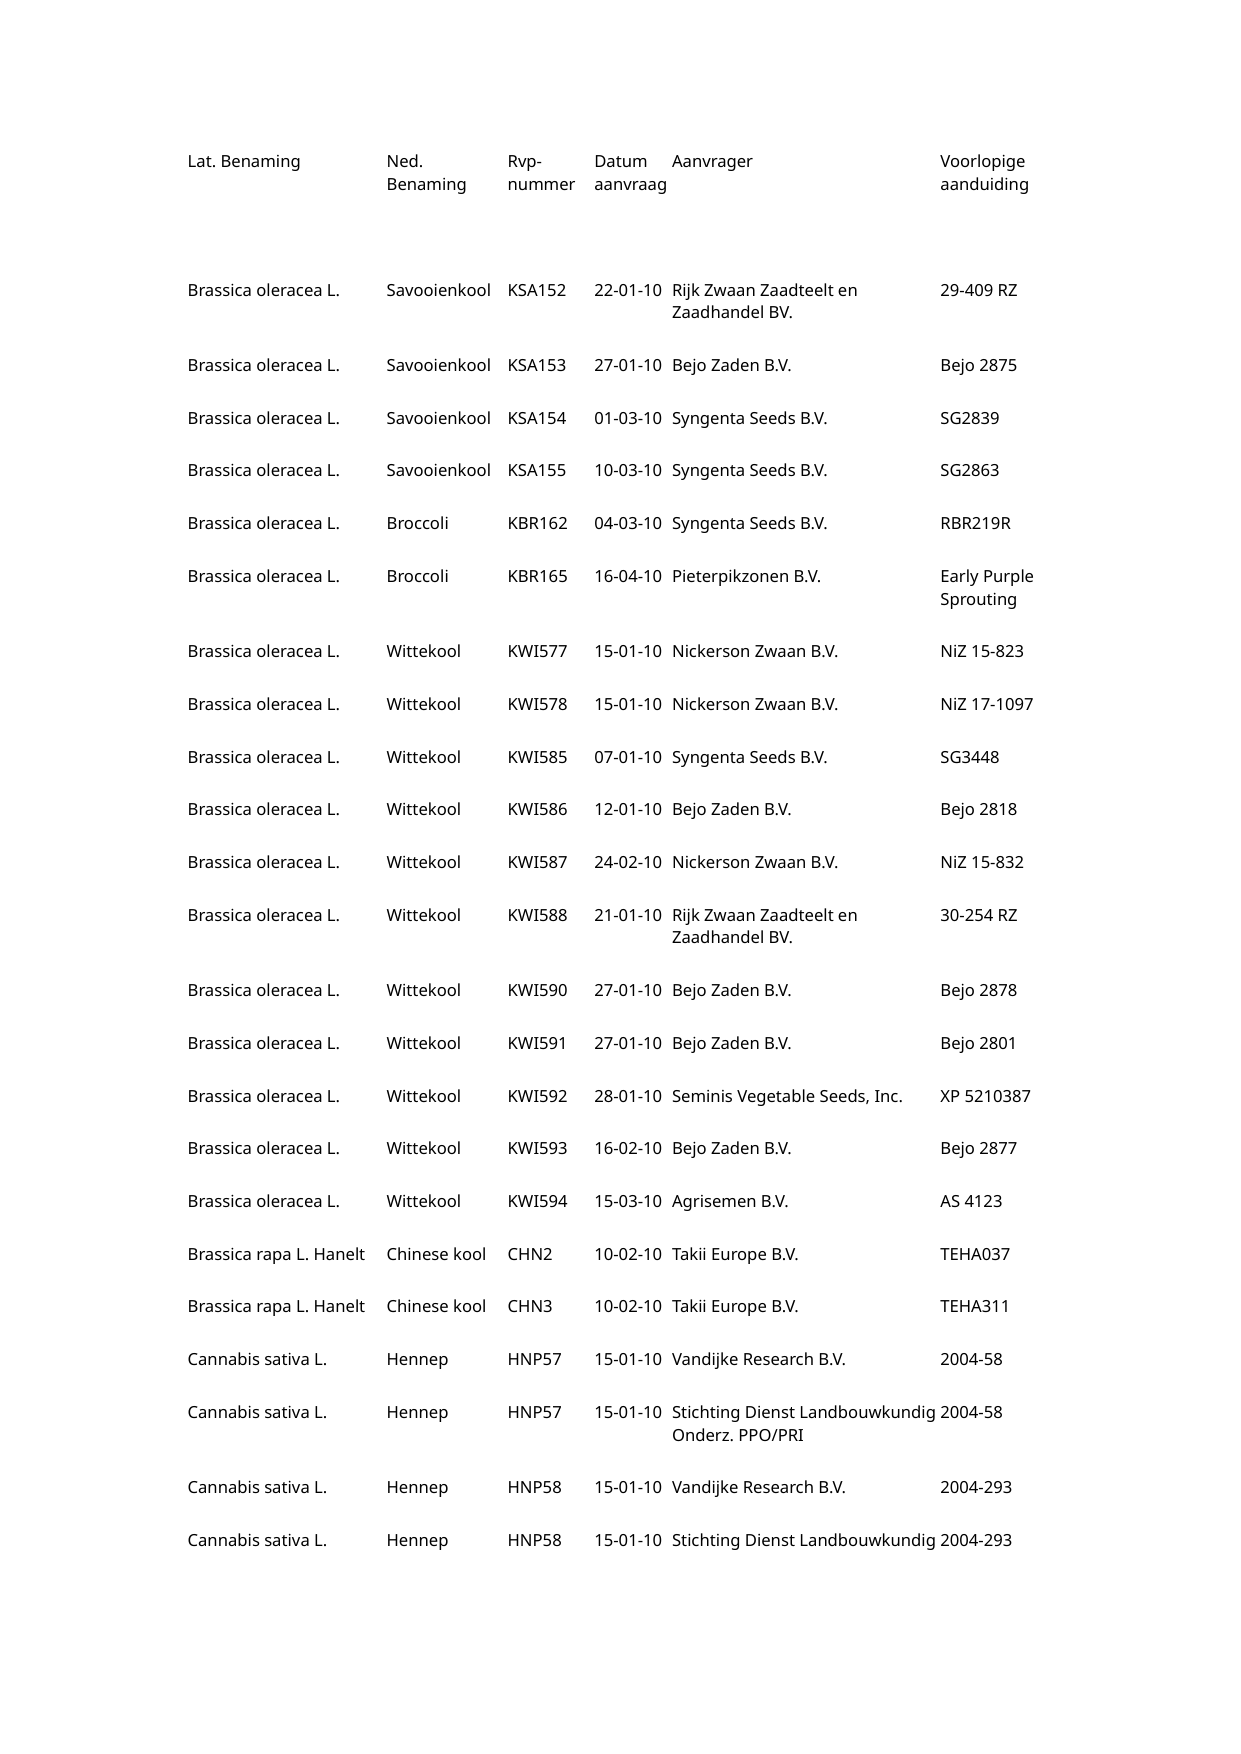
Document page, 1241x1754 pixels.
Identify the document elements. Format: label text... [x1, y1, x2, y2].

table_cell Cannabis sativa L. [188, 1400, 386, 1476]
table_cell Syngenta Seeds B.V. [672, 406, 940, 459]
table_cell TEHA037 [940, 1242, 1053, 1295]
table_cell 04-03-10 [594, 512, 672, 564]
table_cell [672, 225, 940, 278]
table_cell Bejo 2877 [940, 1137, 1053, 1189]
table_cell [508, 225, 594, 278]
table_header Aanvrager [672, 150, 940, 225]
table_cell Wittekool [386, 1190, 507, 1242]
table_cell 16-04-10 [594, 564, 672, 640]
table_cell KWI594 [508, 1190, 594, 1242]
table_cell HNP58 [508, 1529, 594, 1551]
table_cell Nickerson Zwaan B.V. [672, 851, 940, 903]
table_cell 10-02-10 [594, 1242, 672, 1295]
table_cell 21-01-10 [594, 903, 672, 979]
table_cell Bejo Zaden B.V. [672, 798, 940, 851]
table_cell Cannabis sativa L. [188, 1348, 386, 1400]
table_cell Bejo 2875 [940, 354, 1053, 406]
table_cell KWI591 [508, 1031, 594, 1084]
table_cell Nickerson Zwaan B.V. [672, 640, 940, 692]
table_cell SG2839 [940, 406, 1053, 459]
table_cell 2004-58 [940, 1400, 1053, 1476]
table_cell XP 5210387 [940, 1084, 1053, 1137]
table_cell 07-01-10 [594, 745, 672, 798]
table_cell Brassica oleracea L. [188, 1084, 386, 1137]
table_cell 2004-293 [940, 1476, 1053, 1528]
table_cell Brassica oleracea L. [188, 278, 386, 353]
table_cell KWI578 [508, 693, 594, 745]
table_cell Savooienkool [386, 354, 507, 406]
table_cell Brassica oleracea L. [188, 406, 386, 459]
table_cell Hennep [386, 1476, 507, 1528]
table_cell [594, 225, 672, 278]
table_cell Takii Europe B.V. [672, 1295, 940, 1348]
table_cell [188, 225, 386, 278]
table_cell Syngenta Seeds B.V. [672, 459, 940, 512]
table_cell Pieterpikzonen B.V. [672, 564, 940, 640]
table_cell CHN3 [508, 1295, 594, 1348]
table_cell Brassica oleracea L. [188, 903, 386, 979]
table_header Rvp-nummer [508, 150, 594, 225]
table_cell Brassica oleracea L. [188, 693, 386, 745]
table_cell Wittekool [386, 693, 507, 745]
table_cell Cannabis sativa L. [188, 1529, 386, 1551]
table_cell Savooienkool [386, 406, 507, 459]
table_cell Wittekool [386, 903, 507, 979]
table_cell Brassica oleracea L. [188, 798, 386, 851]
table_cell Brassica oleracea L. [188, 851, 386, 903]
table_cell Brassica oleracea L. [188, 745, 386, 798]
table_cell Brassica oleracea L. [188, 1137, 386, 1189]
table_cell 01-03-10 [594, 406, 672, 459]
table_cell Brassica oleracea L. [188, 640, 386, 692]
table_cell Wittekool [386, 1137, 507, 1189]
table_cell HNP58 [508, 1476, 594, 1528]
table_cell Hennep [386, 1348, 507, 1400]
table_cell NiZ 15-832 [940, 851, 1053, 903]
table_cell 12-01-10 [594, 798, 672, 851]
table_cell KWI588 [508, 903, 594, 979]
table_cell 15-01-10 [594, 640, 672, 692]
table_cell KWI592 [508, 1084, 594, 1137]
table_cell KSA152 [508, 278, 594, 353]
table_cell KSA155 [508, 459, 594, 512]
table_header Lat. Benaming [188, 150, 386, 225]
table_cell 15-03-10 [594, 1190, 672, 1242]
table_cell 30-254 RZ [940, 903, 1053, 979]
table_cell Rijk Zwaan Zaadteelt en Zaadhandel BV. [672, 278, 940, 353]
table_cell Chinese kool [386, 1242, 507, 1295]
table_cell 24-02-10 [594, 851, 672, 903]
table_cell Wittekool [386, 1084, 507, 1137]
table_cell Brassica oleracea L. [188, 1190, 386, 1242]
table_cell Agrisemen B.V. [672, 1190, 940, 1242]
table_header Datum aanvraag [594, 150, 672, 225]
table_cell SG3448 [940, 745, 1053, 798]
table_cell 15-01-10 [594, 1476, 672, 1528]
table_cell 27-01-10 [594, 1031, 672, 1084]
table_cell Brassica oleracea L. [188, 564, 386, 640]
table_cell Vandijke Research B.V. [672, 1476, 940, 1528]
table_cell KWI587 [508, 851, 594, 903]
table_cell 2004-58 [940, 1348, 1053, 1400]
table_cell Bejo 2878 [940, 979, 1053, 1031]
table_cell SG2863 [940, 459, 1053, 512]
table_cell AS 4123 [940, 1190, 1053, 1242]
table_cell Rijk Zwaan Zaadteelt en Zaadhandel BV. [672, 903, 940, 979]
table_cell Savooienkool [386, 459, 507, 512]
table_cell 10-02-10 [594, 1295, 672, 1348]
table_cell 15-01-10 [594, 1348, 672, 1400]
table_cell Brassica rapa L. Hanelt [188, 1242, 386, 1295]
table_cell RBR219R [940, 512, 1053, 564]
table_cell Bejo Zaden B.V. [672, 1137, 940, 1189]
table_cell Hennep [386, 1400, 507, 1476]
table_cell KSA153 [508, 354, 594, 406]
table_cell [386, 225, 507, 278]
table_cell Nickerson Zwaan B.V. [672, 693, 940, 745]
table_cell Brassica oleracea L. [188, 354, 386, 406]
table_cell Wittekool [386, 798, 507, 851]
table_cell Bejo Zaden B.V. [672, 354, 940, 406]
table_cell 10-03-10 [594, 459, 672, 512]
table_cell 27-01-10 [594, 979, 672, 1031]
table_cell Chinese kool [386, 1295, 507, 1348]
table_cell Bejo Zaden B.V. [672, 1031, 940, 1084]
table_cell NiZ 15-823 [940, 640, 1053, 692]
table_cell 15-01-10 [594, 1400, 672, 1476]
table_cell Stichting Dienst Landbouwkundig Onderz. PPO/PRI [672, 1400, 940, 1476]
table_cell Seminis Vegetable Seeds, Inc. [672, 1084, 940, 1137]
table_cell 29-409 RZ [940, 278, 1053, 353]
table_cell 27-01-10 [594, 354, 672, 406]
table_cell Bejo Zaden B.V. [672, 979, 940, 1031]
table_cell KWI577 [508, 640, 594, 692]
table_cell [940, 225, 1053, 278]
table_cell Syngenta Seeds B.V. [672, 512, 940, 564]
table_cell Wittekool [386, 1031, 507, 1084]
table_cell KWI585 [508, 745, 594, 798]
table_cell Vandijke Research B.V. [672, 1348, 940, 1400]
table_cell Brassica oleracea L. [188, 979, 386, 1031]
table_cell KWI593 [508, 1137, 594, 1189]
table_cell 28-01-10 [594, 1084, 672, 1137]
table_cell Savooienkool [386, 278, 507, 353]
table_cell 16-02-10 [594, 1137, 672, 1189]
table_cell Brassica oleracea L. [188, 1031, 386, 1084]
table_cell 2004-293 [940, 1529, 1053, 1551]
table_cell TEHA311 [940, 1295, 1053, 1348]
table_cell Wittekool [386, 979, 507, 1031]
table_cell Brassica oleracea L. [188, 512, 386, 564]
table_cell Syngenta Seeds B.V. [672, 745, 940, 798]
table_cell 15-01-10 [594, 1529, 672, 1551]
table_cell Bejo 2801 [940, 1031, 1053, 1084]
table_cell CHN2 [508, 1242, 594, 1295]
table_header Ned. Benaming [386, 150, 507, 225]
table_cell Broccoli [386, 512, 507, 564]
table_cell Early Purple Sprouting [940, 564, 1053, 640]
table_cell KSA154 [508, 406, 594, 459]
table_cell KBR162 [508, 512, 594, 564]
table_cell Wittekool [386, 851, 507, 903]
table_cell Stichting Dienst Landbouwkundig [672, 1529, 940, 1551]
table_cell 22-01-10 [594, 278, 672, 353]
table_cell KWI586 [508, 798, 594, 851]
table_cell 15-01-10 [594, 693, 672, 745]
table_cell HNP57 [508, 1348, 594, 1400]
table_cell Cannabis sativa L. [188, 1476, 386, 1528]
table_cell HNP57 [508, 1400, 594, 1476]
table_cell Broccoli [386, 564, 507, 640]
table_cell Bejo 2818 [940, 798, 1053, 851]
table_cell KWI590 [508, 979, 594, 1031]
table_cell Takii Europe B.V. [672, 1242, 940, 1295]
table_cell Wittekool [386, 745, 507, 798]
table_header Voorlopige aanduiding [940, 150, 1053, 225]
table_cell KBR165 [508, 564, 594, 640]
table_cell Brassica rapa L. Hanelt [188, 1295, 386, 1348]
table_cell Hennep [386, 1529, 507, 1551]
table_cell NiZ 17-1097 [940, 693, 1053, 745]
table_cell Wittekool [386, 640, 507, 692]
table_cell Brassica oleracea L. [188, 459, 386, 512]
